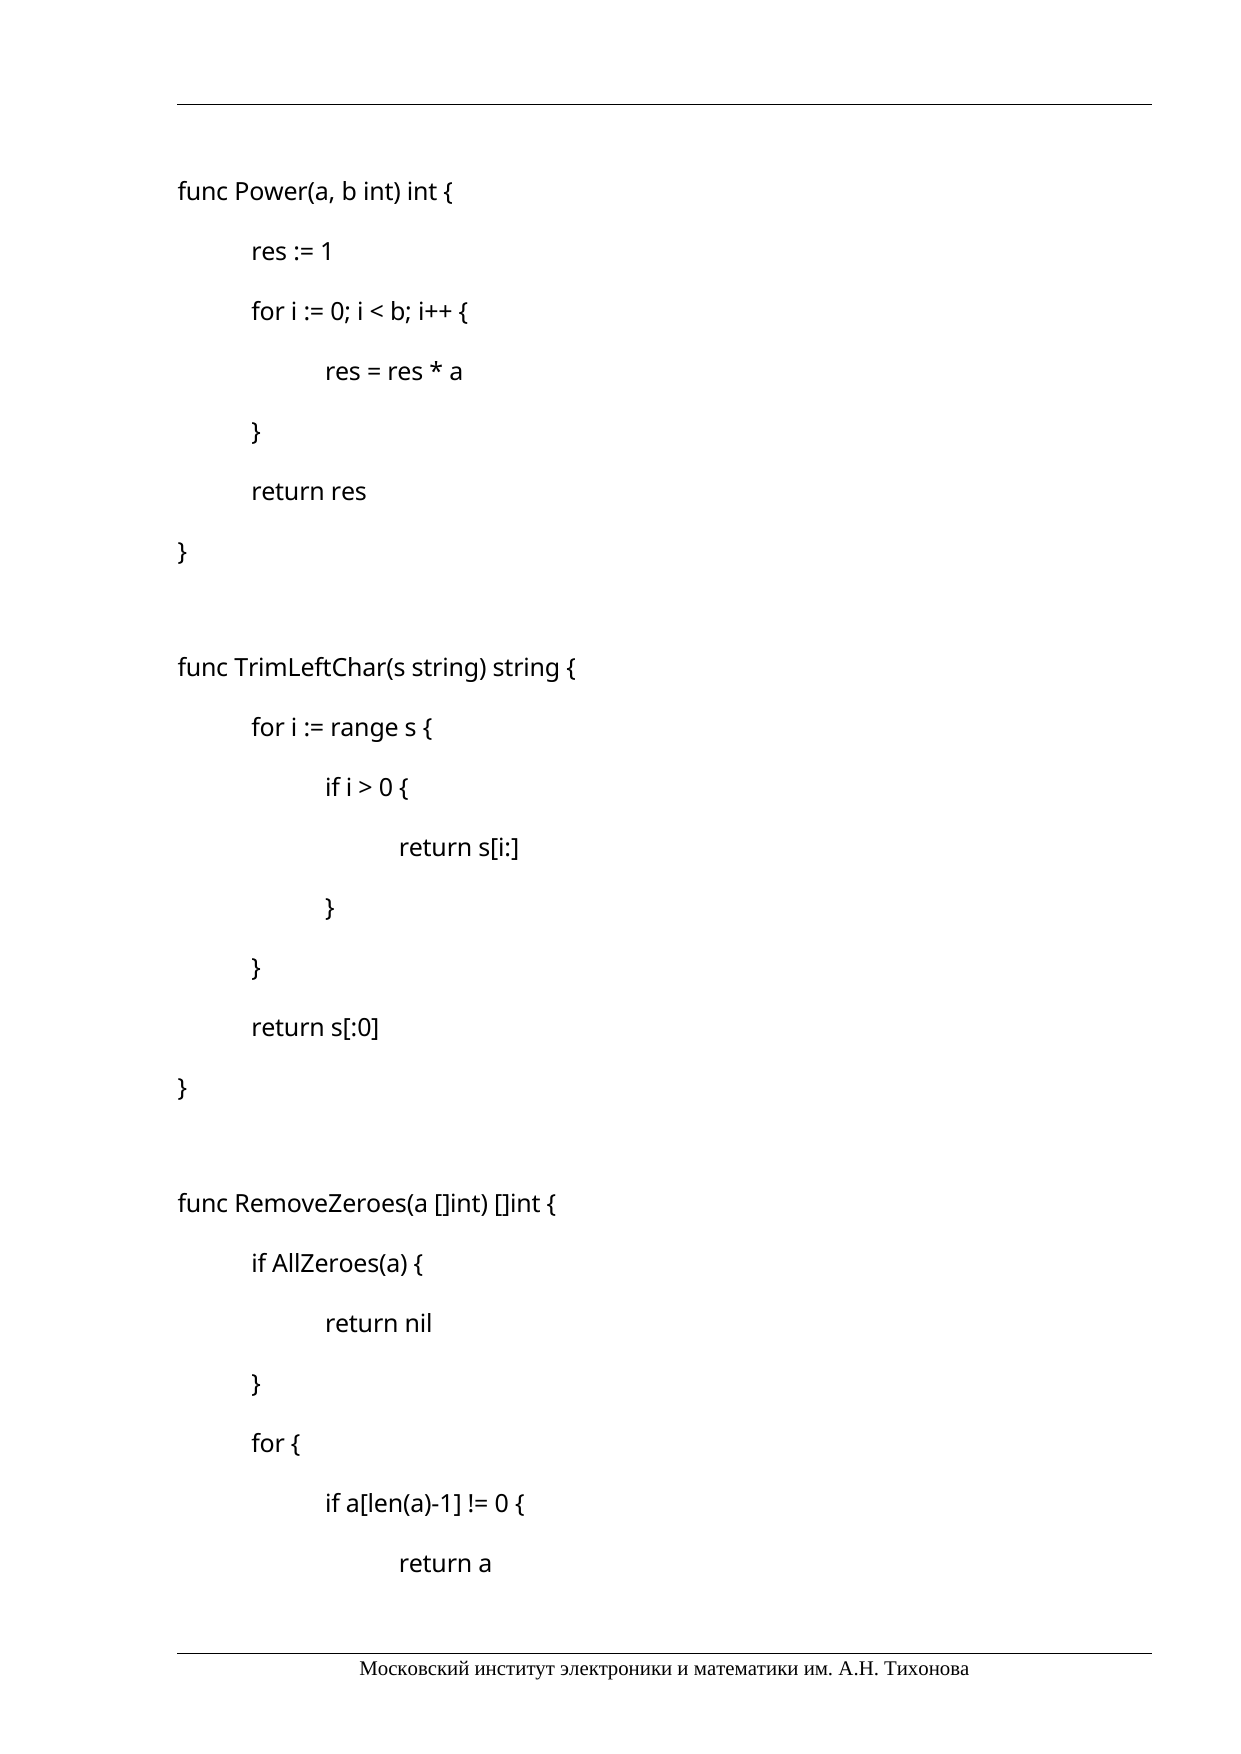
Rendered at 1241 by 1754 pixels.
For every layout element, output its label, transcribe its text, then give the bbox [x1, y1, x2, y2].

text if AllZeroes(a) { [177, 1246, 1152, 1280]
text } [177, 890, 1152, 924]
text return a [177, 1546, 1152, 1580]
text if a[len(a)-1] != 0 { [177, 1486, 1152, 1520]
text for i := 0; i < b; i++ { [177, 294, 1152, 328]
text return res [177, 474, 1152, 508]
text if i > 0 { [177, 770, 1152, 804]
text } [177, 1366, 1152, 1400]
text for { [177, 1426, 1152, 1460]
text } [177, 950, 1152, 984]
text } [177, 414, 1152, 448]
text res = res * a [177, 354, 1152, 388]
text for i := range s { [177, 710, 1152, 744]
text } [177, 534, 1152, 568]
text func TrimLeftChar(s string) string { [177, 650, 1152, 684]
text func Power(a, b int) int { [177, 174, 1152, 208]
text res := 1 [177, 234, 1152, 268]
text return s[:0] [177, 1010, 1152, 1044]
text func RemoveZeroes(a []int) []int { [177, 1186, 1152, 1220]
text return s[i:] [177, 830, 1152, 864]
text return nil [177, 1306, 1152, 1340]
text } [177, 1070, 1152, 1104]
